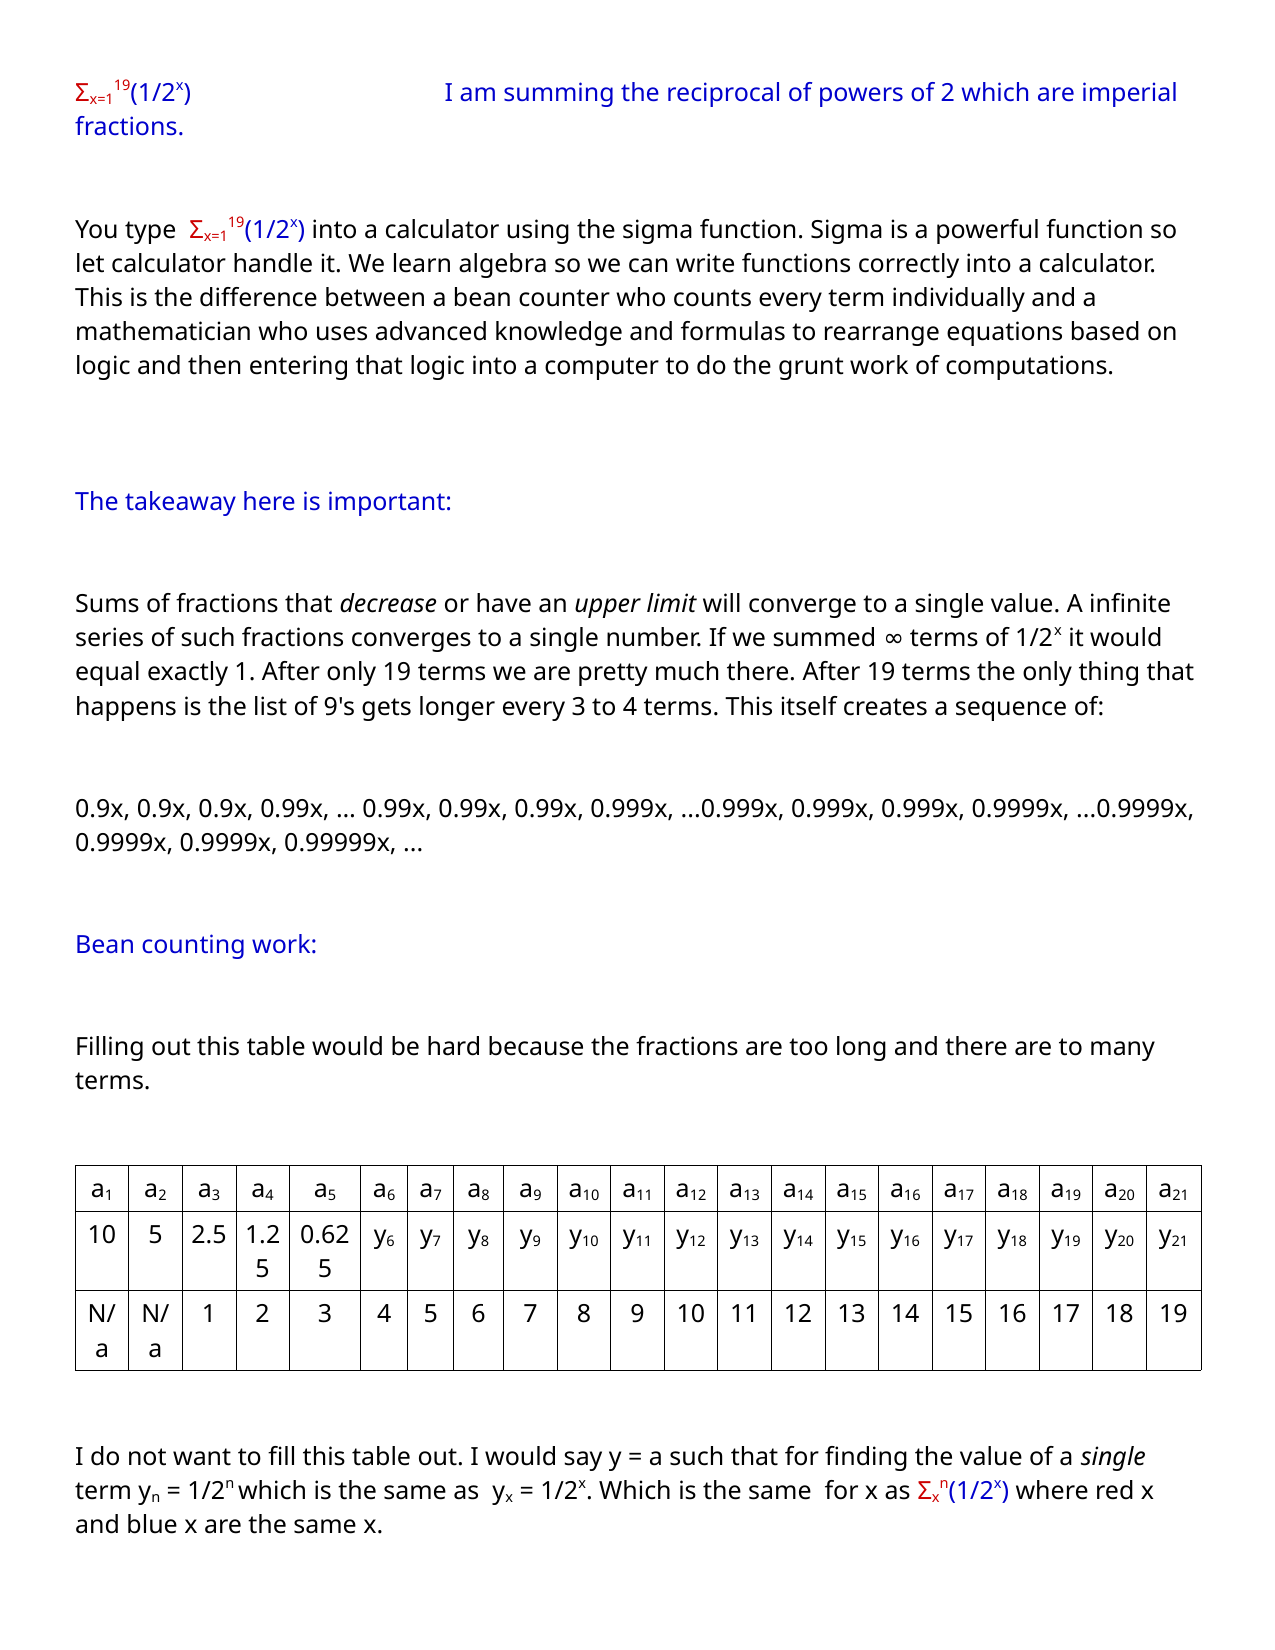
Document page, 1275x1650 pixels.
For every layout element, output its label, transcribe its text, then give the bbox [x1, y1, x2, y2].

table_cell 16 [986, 1291, 1039, 1370]
table_cell y20 [1093, 1212, 1146, 1290]
table_cell N/a [76, 1291, 128, 1370]
table_cell y7 [408, 1212, 453, 1290]
table_cell y15 [826, 1212, 878, 1290]
table_header a17 [933, 1166, 985, 1211]
table_cell 2 [237, 1291, 289, 1370]
table_cell 17 [1040, 1291, 1092, 1370]
table_header a21 [1147, 1166, 1201, 1211]
table_cell 1 [183, 1291, 236, 1370]
text Sums of fractions that decrease or have an upper limit will converge to a single value. A infinite series of such fractions converges to a single number. If we summed ∞ terms of 1/2x it would equal exactly 1. After only 19 terms we are pretty much there. After 19 terms the only thing that happens is the list of 9's gets longer every 3 to 4 terms. This itself creates a sequence of: [75, 586, 1200, 722]
table_cell 1.25 [237, 1212, 289, 1290]
table_header a4 [237, 1166, 289, 1211]
table_cell 11 [718, 1291, 771, 1370]
table_cell y16 [879, 1212, 932, 1290]
table_cell y18 [986, 1212, 1039, 1290]
table_cell 5 [408, 1291, 453, 1370]
table_header a12 [665, 1166, 717, 1211]
table_cell 6 [454, 1291, 503, 1370]
table_header a1 [76, 1166, 128, 1211]
table_header a6 [361, 1166, 407, 1211]
table_cell 9 [611, 1291, 664, 1370]
table_header a7 [408, 1166, 453, 1211]
table_cell 19 [1147, 1291, 1201, 1370]
table_cell 15 [933, 1291, 985, 1370]
text The takeaway here is important: [75, 484, 1200, 518]
table_header a14 [772, 1166, 825, 1211]
table_header a2 [129, 1166, 182, 1211]
table_cell y6 [361, 1212, 407, 1290]
table_cell 10 [665, 1291, 717, 1370]
text You type Σx=119(1/2x) into a calculator using the sigma function. Sigma is a powerful function so let calculator handle it. We learn algebra so we can write functions correctly into a calculator. This is the difference between a bean counter who counts every term individually and a mathematician who uses advanced knowledge and formulas to rearrange equations based on logic and then entering that logic into a computer to do the grunt work of computations. [75, 211, 1200, 382]
table_header a5 [290, 1166, 360, 1211]
table_header a16 [879, 1166, 932, 1211]
table_header a15 [826, 1166, 878, 1211]
text Bean counting work: [75, 927, 1200, 961]
table_cell 4 [361, 1291, 407, 1370]
table_header a19 [1040, 1166, 1092, 1211]
text I do not want to fill this table out. I would say y = a such that for finding the value of a single term yn = 1/2n which is the same as yx = 1/2x. Which is the same for x as Σxn(1/2x) where red x and blue x are the same x. [75, 1438, 1200, 1540]
table_cell y11 [611, 1212, 664, 1290]
table_cell y12 [665, 1212, 717, 1290]
text 0.9x, 0.9x, 0.9x, 0.99x, … 0.99x, 0.99x, 0.99x, 0.999x, ...0.999x, 0.999x, 0.999x, 0.9999x, ...0.9999x, 0.9999x, 0.9999x, 0.99999x, ... [75, 790, 1200, 858]
table_header a20 [1093, 1166, 1146, 1211]
table_cell N/a [129, 1291, 182, 1370]
table_cell y13 [718, 1212, 771, 1290]
table_cell 8 [558, 1291, 610, 1370]
table_cell 0.625 [290, 1212, 360, 1290]
table_header a11 [611, 1166, 664, 1211]
table_cell 7 [504, 1291, 557, 1370]
text Filling out this table would be hard because the fractions are too long and there are to many terms. [75, 1029, 1200, 1097]
table_header a10 [558, 1166, 610, 1211]
table_cell 3 [290, 1291, 360, 1370]
table_cell 12 [772, 1291, 825, 1370]
table_cell y14 [772, 1212, 825, 1290]
table_header a13 [718, 1166, 771, 1211]
table_cell 18 [1093, 1291, 1146, 1370]
table_header a9 [504, 1166, 557, 1211]
table_cell y19 [1040, 1212, 1092, 1290]
table_cell y10 [558, 1212, 610, 1290]
table_cell 2.5 [183, 1212, 236, 1290]
table_cell y8 [454, 1212, 503, 1290]
table_cell y21 [1147, 1212, 1201, 1290]
table_cell 5 [129, 1212, 182, 1290]
text Σx=119(1/2x) I am summing the reciprocal of powers of 2 which are imperial fractions. [75, 75, 1200, 143]
table_header a3 [183, 1166, 236, 1211]
table_cell 10 [76, 1212, 128, 1290]
table_header a8 [454, 1166, 503, 1211]
table_cell 14 [879, 1291, 932, 1370]
table_cell y17 [933, 1212, 985, 1290]
table_header a18 [986, 1166, 1039, 1211]
table_cell 13 [826, 1291, 878, 1370]
table_cell y9 [504, 1212, 557, 1290]
